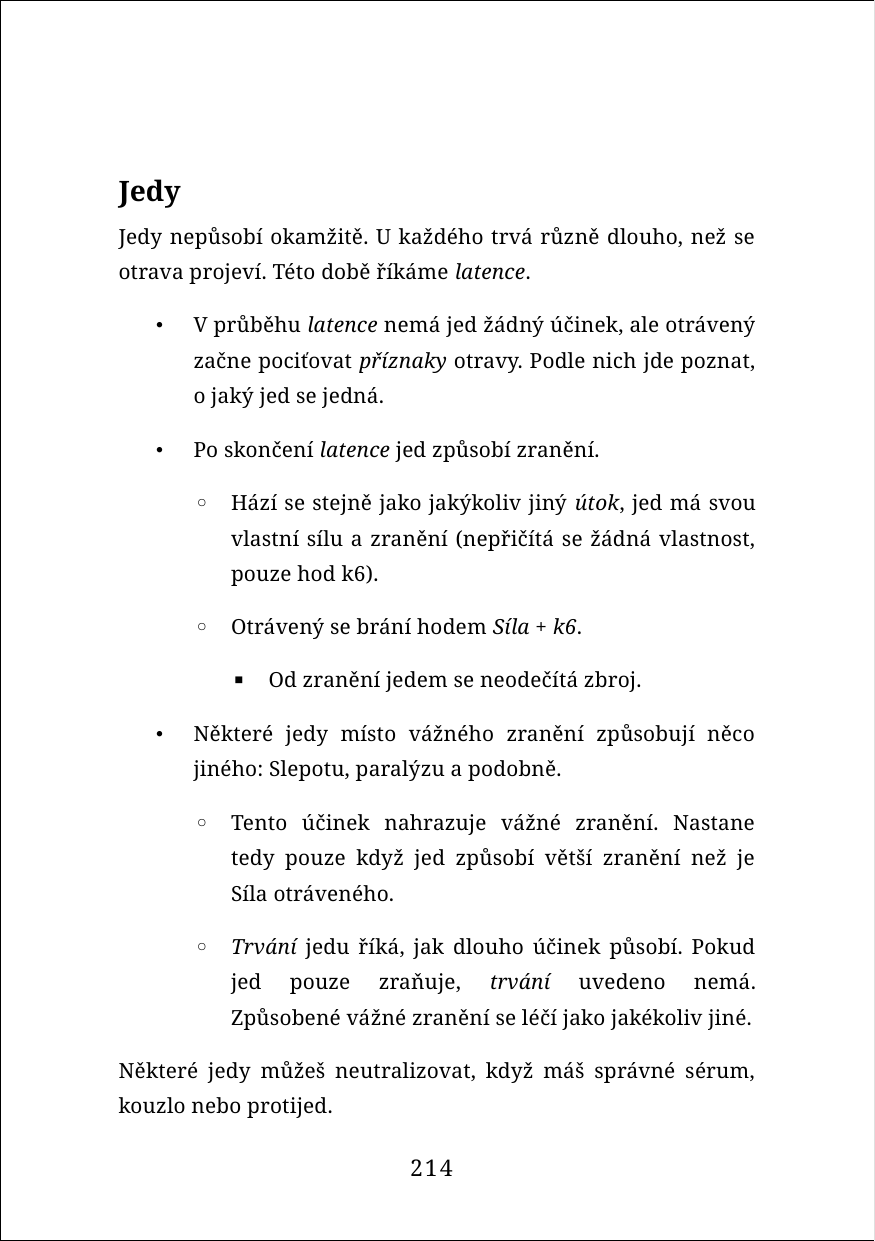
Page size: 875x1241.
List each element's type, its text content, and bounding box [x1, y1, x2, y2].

list Některé jedy místo vážného zranění způsobují něco jiného: Slepotu, paralýzu a podobně. [156, 719, 756, 783]
list Po skončení latence jed způsobí zranění. [156, 435, 756, 463]
text Jedy nepůsobí okamžitě. U každého trvá různě dlouho, než se otrava projeví. Této době říkáme latence. [118, 222, 756, 286]
list Hází se stejně jako jakýkoliv jiný útok, jed má svou vlastní sílu a zranění (nepřičítá se žádná vlastnost, pouze hod k6). [193, 488, 756, 588]
list Tento účinek nahrazuje vážné zranění. Nastane tedy pouze když jed způsobí větší zranění než je Síla otráveného. [193, 808, 756, 907]
list Otrávený se brání hodem Síla + k6. [193, 612, 756, 641]
text Některé jedy můžeš neutralizovat, když máš správné sérum, kouzlo nebo protijed. [118, 1056, 756, 1120]
list Od zranění jedem se neodečítá zbroj. [231, 666, 756, 694]
list Trvání jedu říká, jak dlouho účinek působí. Pokud jed pouze zraňuje, trvání uvedeno nemá. Způsobené vážné zranění se léčí jako jakékoliv jiné. [193, 932, 756, 1031]
list V průběhu latence nemá jed žádný účinek, ale otrávený začne pociťovat příznaky otravy. Podle nich jde poznat, o jaký jed se jedná. [156, 311, 756, 410]
subtitle Jedy [118, 172, 756, 210]
